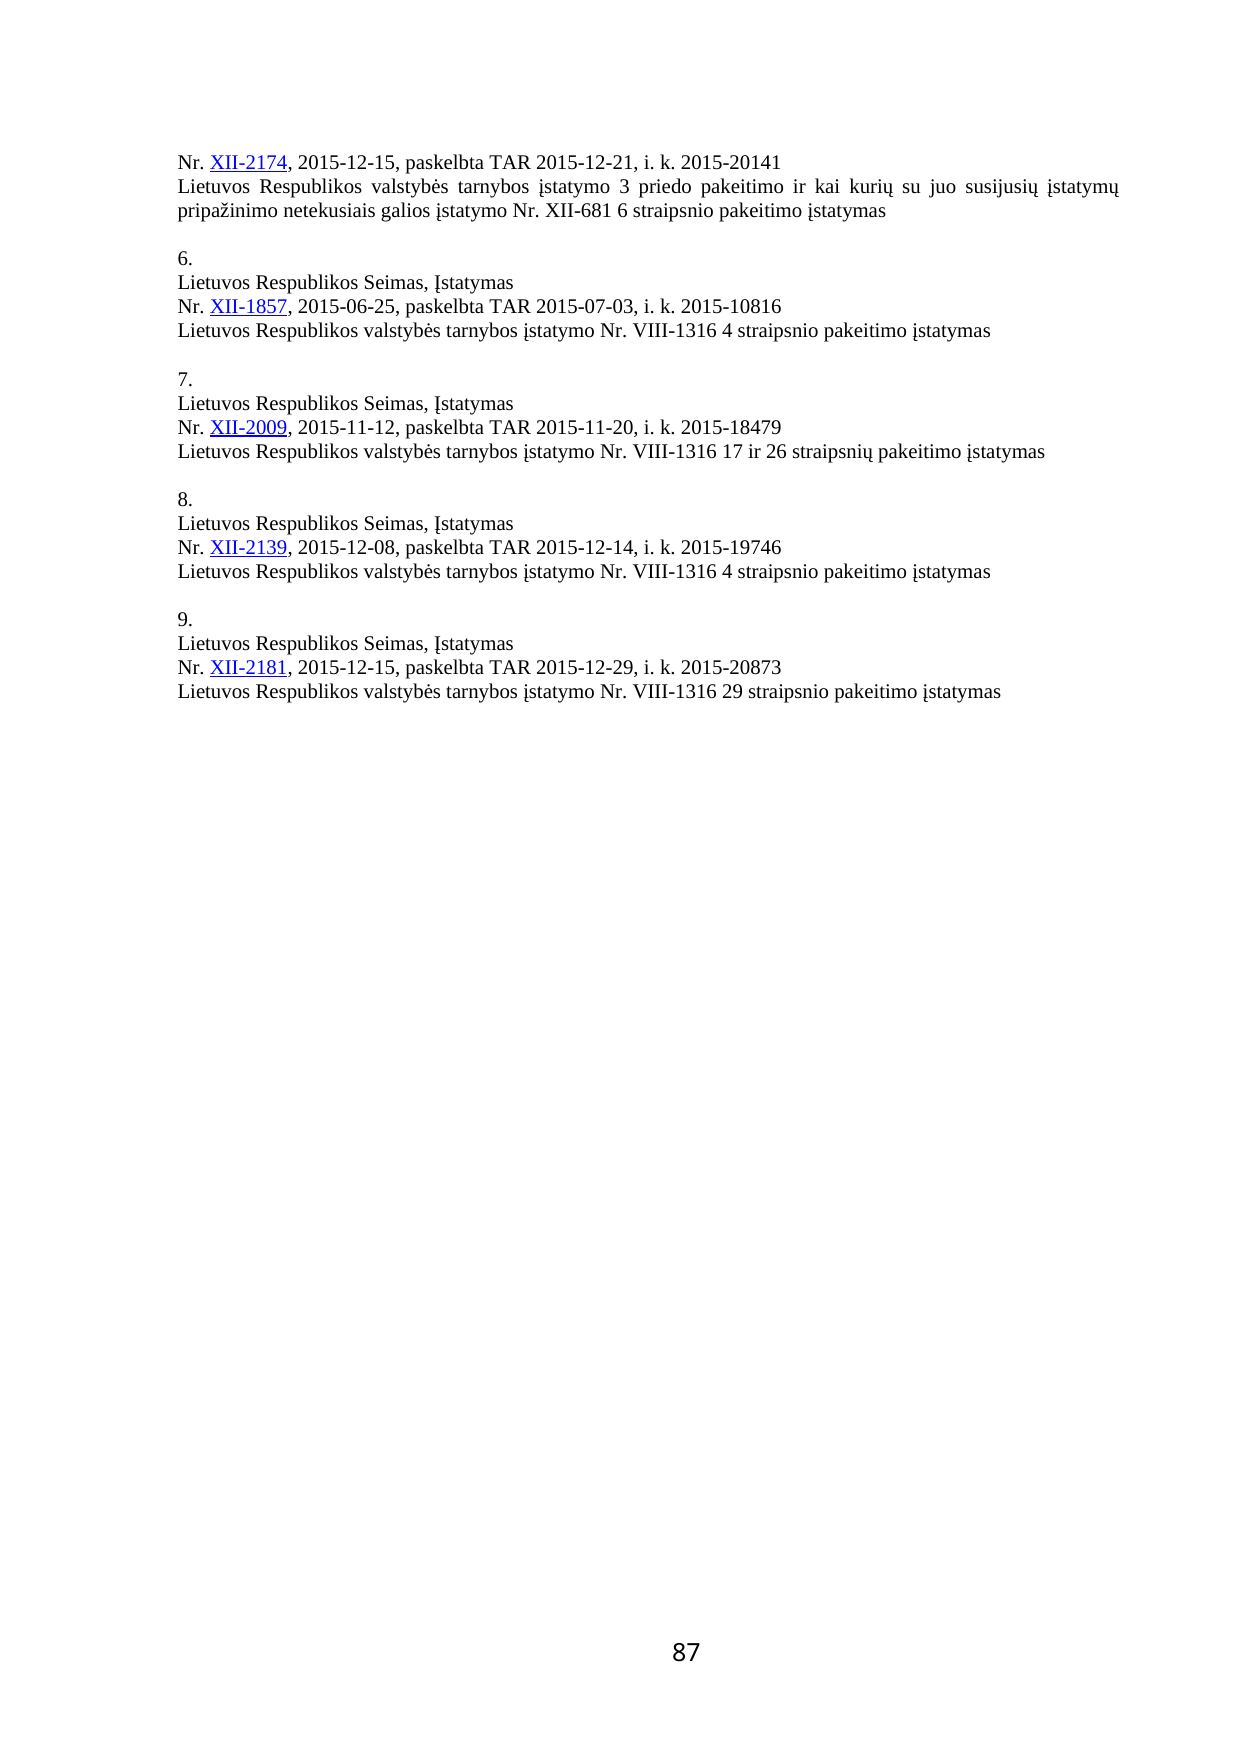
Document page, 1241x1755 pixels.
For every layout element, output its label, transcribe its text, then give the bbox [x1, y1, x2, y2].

text Lietuvos Respublikos Seimas, Įstatymas [177, 631, 1120, 655]
text 8. [177, 487, 1120, 511]
text Nr. XII-2139, 2015-12-08, paskelbta TAR 2015-12-14, i. k. 2015-19746 [177, 535, 1120, 559]
text Lietuvos Respublikos Seimas, Įstatymas [177, 270, 1120, 294]
text Lietuvos Respublikos Seimas, Įstatymas [177, 511, 1120, 535]
text Nr. XII-2009, 2015-11-12, paskelbta TAR 2015-11-20, i. k. 2015-18479 [177, 415, 1120, 439]
text Lietuvos Respublikos valstybės tarnybos įstatymo Nr. VIII-1316 4 straipsnio pakeitimo įstatymas [177, 559, 1120, 583]
text Lietuvos Respublikos valstybės tarnybos įstatymo 3 priedo pakeitimo ir kai kurių su juo susijusių įstatymų pripažinimo netekusiais galios įstatymo Nr. XII-681 6 straipsnio pakeitimo įstatymas [177, 174, 1120, 222]
text Lietuvos Respublikos valstybės tarnybos įstatymo Nr. VIII-1316 17 ir 26 straipsnių pakeitimo įstatymas [177, 439, 1120, 463]
text Nr. XII-1857, 2015-06-25, paskelbta TAR 2015-07-03, i. k. 2015-10816 [177, 294, 1120, 318]
text Nr. XII-2174, 2015-12-15, paskelbta TAR 2015-12-21, i. k. 2015-20141 [177, 150, 1120, 174]
text Nr. XII-2181, 2015-12-15, paskelbta TAR 2015-12-29, i. k. 2015-20873 [177, 655, 1120, 679]
text 7. [177, 367, 1120, 391]
text Lietuvos Respublikos valstybės tarnybos įstatymo Nr. VIII-1316 4 straipsnio pakeitimo įstatymas [177, 318, 1120, 342]
text Lietuvos Respublikos valstybės tarnybos įstatymo Nr. VIII-1316 29 straipsnio pakeitimo įstatymas [177, 679, 1120, 703]
text 6. [177, 246, 1120, 270]
text Lietuvos Respublikos Seimas, Įstatymas [177, 391, 1120, 415]
text 9. [177, 607, 1120, 631]
